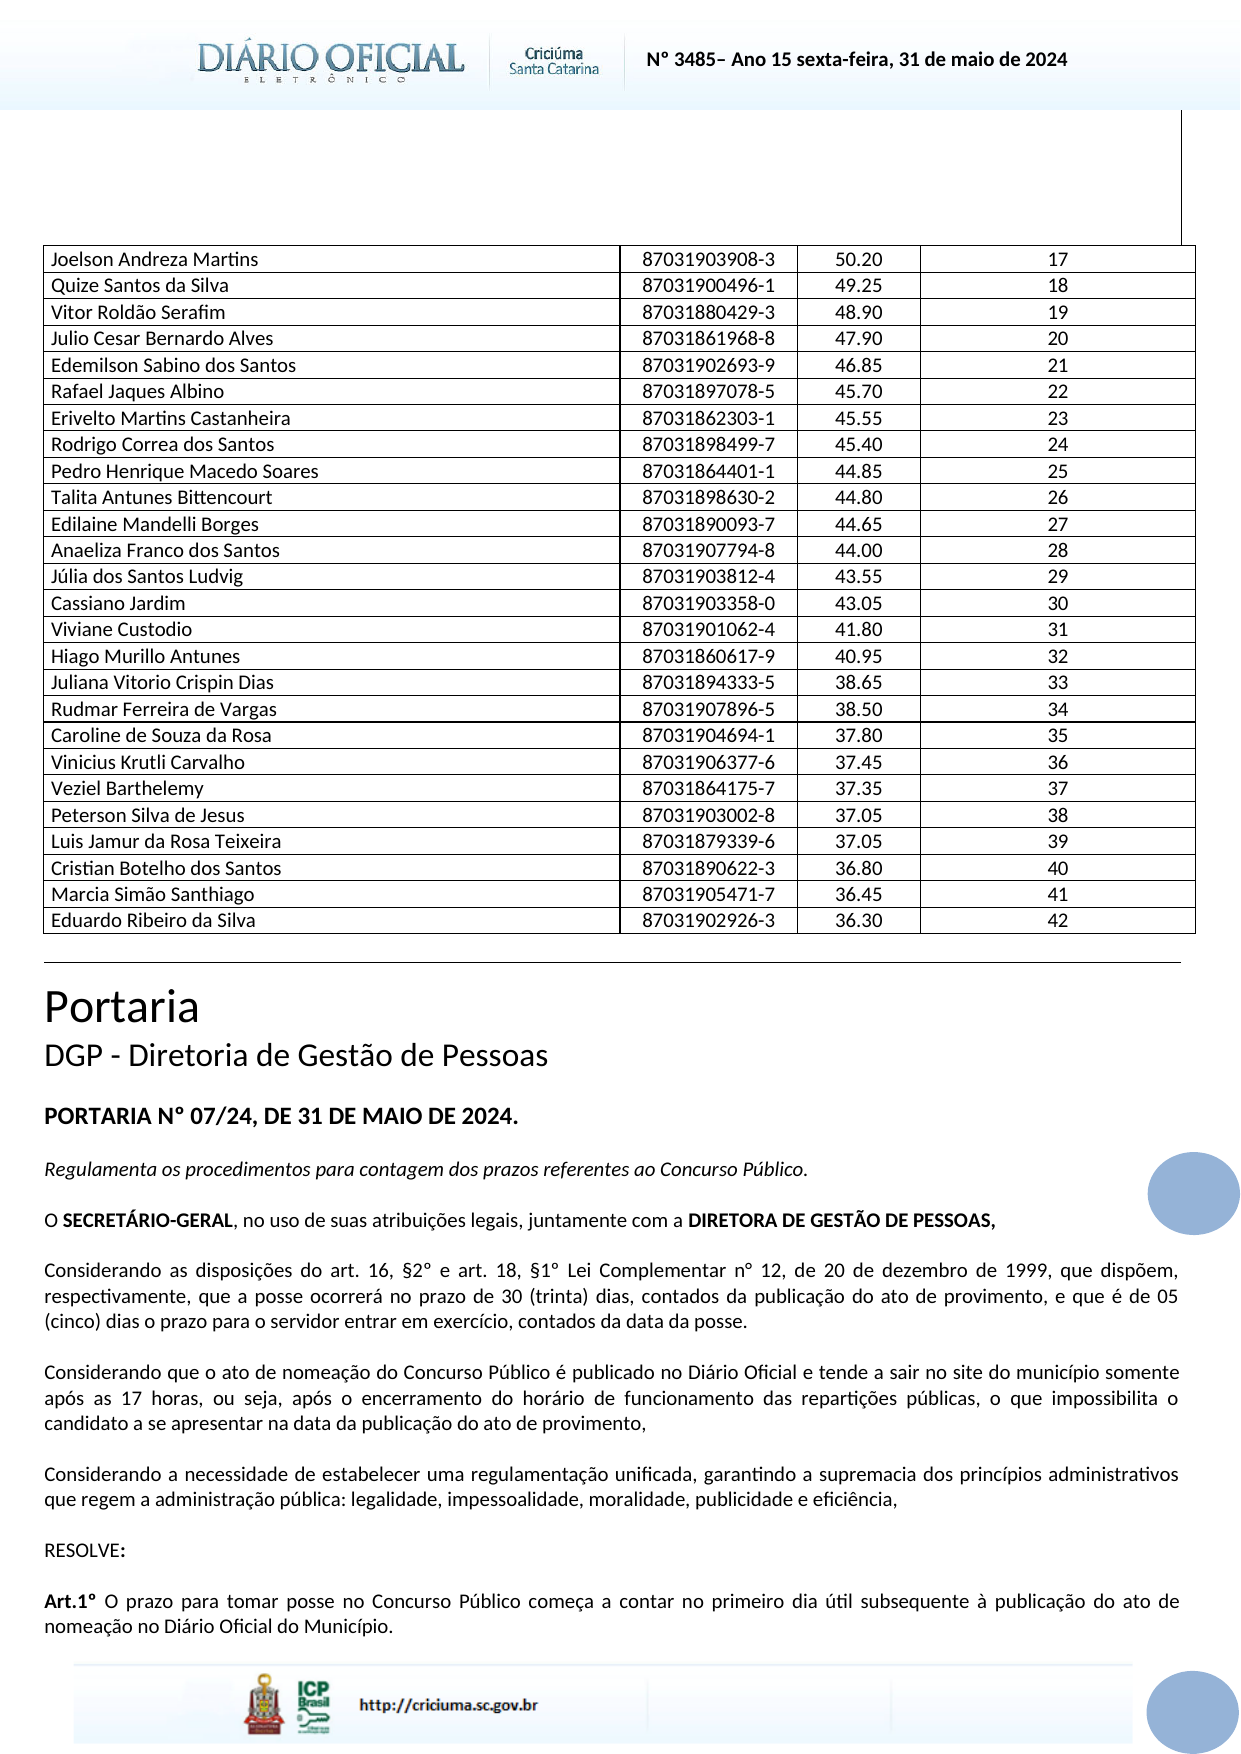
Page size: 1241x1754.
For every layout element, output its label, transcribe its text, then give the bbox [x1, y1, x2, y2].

table_cell 31 [921, 617, 1195, 642]
table_cell Veziel Barthelemy [44, 775, 619, 801]
table_cell 87031903812-4 [621, 564, 797, 589]
table_cell Edilaine Mandelli Borges [44, 511, 619, 536]
table_cell 87031880429-3 [621, 299, 797, 324]
table_cell Rudmar Ferreira de Vargas [44, 696, 619, 721]
table_cell 40.95 [798, 643, 920, 668]
table_cell Juliana Vitorio Crispin Dias [44, 670, 619, 695]
text O SECRETÁRIO-GERAL, no uso de suas atribuições legais, juntamente com a DIRETORA DE GESTÃO DE PESSOAS, [44, 1207, 1174, 1232]
table_cell 50.20 [798, 246, 920, 272]
table_cell 87031903358-0 [621, 590, 797, 616]
text Art.1º O prazo para tomar posse no Concurso Público começa a contar no primeiro dia útil subsequente à publicação do ato de nomeação no Diário Oficial do Município. [44, 1588, 1181, 1639]
text Considerando que o ato de nomeação do Concurso Público é publicado no Diário Oficial e tende a sair no site do município somente após as 17 horas, ou seja, após o encerramento do horário de funcionamento das repartições públicas, o que impossibilita o candidato a se apresentar na data da publicação do ato de provimento, [44, 1359, 1181, 1436]
table_cell 87031890093-7 [621, 511, 797, 536]
text Considerando a necessidade de estabelecer uma regulamentação unificada, garantindo a supremacia dos princípios administrativos que regem a administração pública: legalidade, impessoalidade, moralidade, publicidade e eficiência, [44, 1461, 1181, 1512]
table_cell 37.05 [798, 828, 920, 854]
text DGP - Diretoria de Gestão de Pessoas [44, 1034, 1181, 1075]
table_cell Vinicius Krutli Carvalho [44, 749, 619, 774]
text RESOLVE: [44, 1537, 1181, 1563]
table_cell 87031901062-4 [621, 617, 797, 642]
table_cell 87031902693-9 [621, 352, 797, 377]
table_cell 44.80 [798, 484, 920, 510]
table_cell Rodrigo Correa dos Santos [44, 431, 619, 457]
table_cell 87031864401-1 [621, 458, 797, 483]
table_cell 21 [921, 352, 1195, 377]
table_cell 36.80 [798, 855, 920, 880]
table_cell Anaeliza Franco dos Santos [44, 537, 619, 563]
table_cell 36.45 [798, 881, 920, 907]
table_cell 30 [921, 590, 1195, 616]
table_cell 87031902926-3 [621, 908, 797, 933]
text Considerando as disposições do art. 16, §2º e art. 18, §1º Lei Complementar n° 12, de 20 de dezembro de 1999, que dispõem, respectivamente, que a posse ocorrerá no prazo de 30 (trinta) dias, contados da publicação do ato de provimento, e que é de 05 (cinco) dias o prazo para o servidor entrar em exercício, contados da data da posse. [44, 1258, 1181, 1334]
table_cell 39 [921, 828, 1195, 854]
table_cell 32 [921, 643, 1195, 668]
table_cell 87031900496-1 [621, 273, 797, 298]
table_cell Joelson Andreza Martins [44, 246, 619, 272]
table_cell 25 [921, 458, 1195, 483]
table_cell 87031904694-1 [621, 723, 797, 748]
table_cell 42 [921, 908, 1195, 933]
table_cell Julio Cesar Bernardo Alves [44, 326, 619, 351]
table_cell 38 [921, 802, 1195, 827]
table_cell Júlia dos Santos Ludvig [44, 564, 619, 589]
table_cell 23 [921, 405, 1195, 430]
table_cell 27 [921, 511, 1195, 536]
table_cell 49.25 [798, 273, 920, 298]
table_cell 87031862303-1 [621, 405, 797, 430]
table_cell Talita Antunes Bittencourt [44, 484, 619, 510]
table_cell 37.45 [798, 749, 920, 774]
table_cell Pedro Henrique Macedo Soares [44, 458, 619, 483]
table_cell 37.35 [798, 775, 920, 801]
table_cell 36.30 [798, 908, 920, 933]
table_cell 87031903002-8 [621, 802, 797, 827]
table_cell 28 [921, 537, 1195, 563]
table_cell Cassiano Jardim [44, 590, 619, 616]
table_cell 37.80 [798, 723, 920, 748]
text PORTARIA Nº 07/24, DE 31 DE MAIO DE 2024. [44, 1100, 1146, 1131]
table_cell 29 [921, 564, 1195, 589]
table_cell 17 [921, 246, 1195, 272]
table_cell 87031905471-7 [621, 881, 797, 907]
table_cell 87031898499-7 [621, 431, 797, 457]
table_cell Eduardo Ribeiro da Silva [44, 908, 619, 933]
table_cell Vitor Roldão Serafim [44, 299, 619, 324]
table_cell 45.40 [798, 431, 920, 457]
table_cell 37.05 [798, 802, 920, 827]
table_cell 38.65 [798, 670, 920, 695]
table_cell 87031903908-3 [621, 246, 797, 272]
text Portaria [44, 975, 1181, 1034]
table_cell Luis Jamur da Rosa Teixeira [44, 828, 619, 854]
table_cell 26 [921, 484, 1195, 510]
table_cell 87031894333-5 [621, 670, 797, 695]
table_cell 87031879339-6 [621, 828, 797, 854]
table_cell Marcia Simão Santhiago [44, 881, 619, 907]
table_cell 45.55 [798, 405, 920, 430]
table_cell Quize Santos da Silva [44, 273, 619, 298]
table_cell 44.65 [798, 511, 920, 536]
table_cell Viviane Custodio [44, 617, 619, 642]
table_cell 35 [921, 723, 1195, 748]
table_cell 87031890622-3 [621, 855, 797, 880]
table_cell 44.85 [798, 458, 920, 483]
table_cell Rafael Jaques Albino [44, 379, 619, 404]
text Regulamenta os procedimentos para contagem dos prazos referentes ao Concurso Público. [44, 1156, 1172, 1181]
table_cell 45.70 [798, 379, 920, 404]
table_cell 41.80 [798, 617, 920, 642]
table_cell 87031864175-7 [621, 775, 797, 801]
table_cell 87031907896-5 [621, 696, 797, 721]
table_cell 34 [921, 696, 1195, 721]
table_cell 87031897078-5 [621, 379, 797, 404]
table_cell 44.00 [798, 537, 920, 563]
table_cell 36 [921, 749, 1195, 774]
table_cell 18 [921, 273, 1195, 298]
table_cell Edemilson Sabino dos Santos [44, 352, 619, 377]
table_cell Peterson Silva de Jesus [44, 802, 619, 827]
table_cell 46.85 [798, 352, 920, 377]
table_cell 24 [921, 431, 1195, 457]
table_cell 33 [921, 670, 1195, 695]
table_cell 48.90 [798, 299, 920, 324]
table_cell 40 [921, 855, 1195, 880]
table_cell 22 [921, 379, 1195, 404]
table_cell 41 [921, 881, 1195, 907]
table_cell Hiago Murillo Antunes [44, 643, 619, 668]
table_cell 87031907794-8 [621, 537, 797, 563]
table_cell 87031860617-9 [621, 643, 797, 668]
table_cell Cristian Botelho dos Santos [44, 855, 619, 880]
table_cell 38.50 [798, 696, 920, 721]
table_cell 43.05 [798, 590, 920, 616]
table_cell 87031898630-2 [621, 484, 797, 510]
table_cell 37 [921, 775, 1195, 801]
table_cell 87031906377-6 [621, 749, 797, 774]
table_cell 43.55 [798, 564, 920, 589]
table_cell 87031861968-8 [621, 326, 797, 351]
table_cell 19 [921, 299, 1195, 324]
table_cell 47.90 [798, 326, 920, 351]
table_cell 20 [921, 326, 1195, 351]
table_cell Caroline de Souza da Rosa [44, 723, 619, 748]
table_cell Erivelto Martins Castanheira [44, 405, 619, 430]
